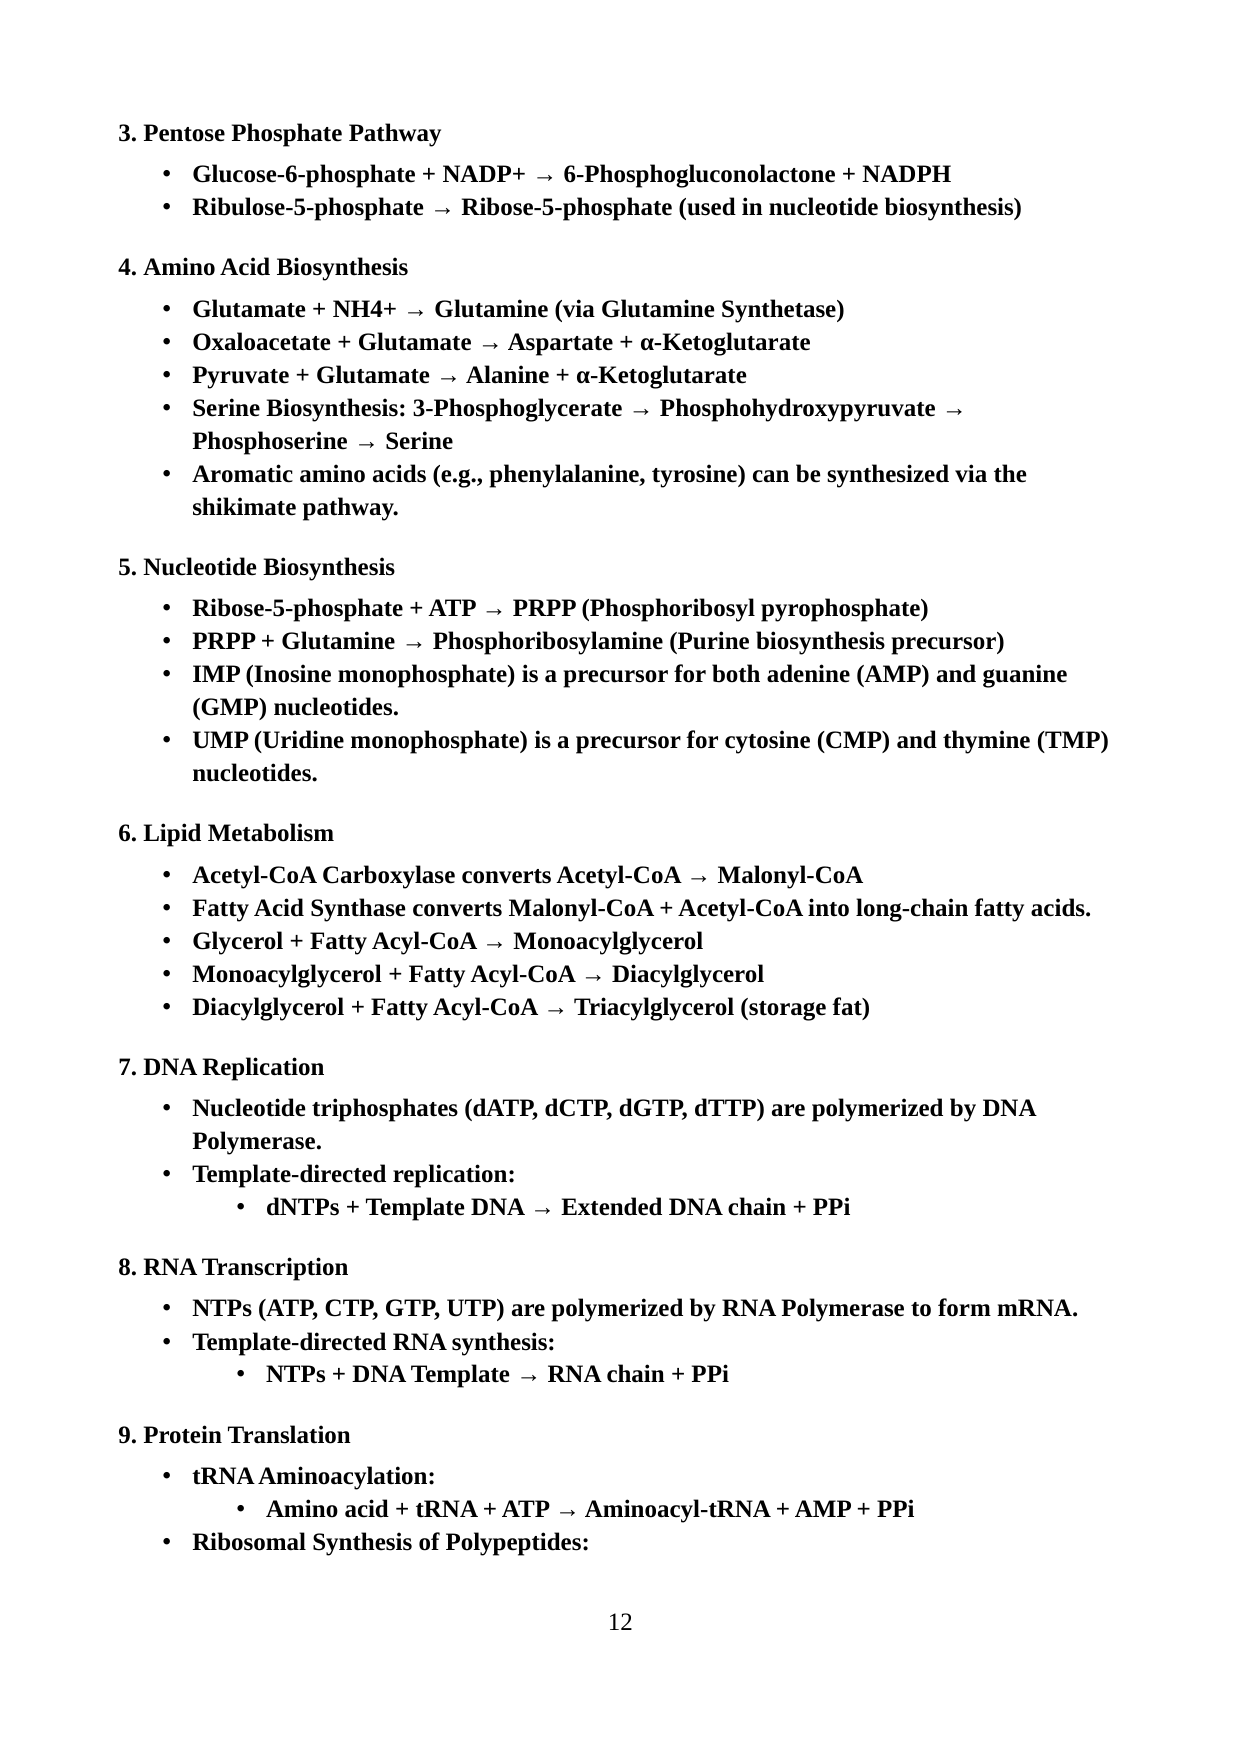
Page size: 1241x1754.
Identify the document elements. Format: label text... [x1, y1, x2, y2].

list Serine Biosynthesis: 3-Phosphoglycerate → Phosphohydroxypyruvate → Phosphoserine → Serine [162, 393, 1122, 454]
list Template-directed replication: [162, 1159, 1122, 1188]
subtitle 4. Amino Acid Biosynthesis [118, 252, 1122, 281]
list PRPP + Glutamine → Phosphoribosylamine (Purine biosynthesis precursor) [162, 626, 1122, 655]
list dNTPs + Template DNA → Extended DNA chain + PPi [236, 1192, 1122, 1221]
list Glucose-6-phosphate + NADP+ → 6-Phosphogluconolactone + NADPH [162, 159, 1122, 188]
list IMP (Inosine monophosphate) is a precursor for both adenine (AMP) and guanine (GMP) nucleotides. [162, 659, 1122, 721]
list Pyruvate + Glutamate → Alanine + α-Ketoglutarate [162, 360, 1122, 388]
subtitle 7. DNA Replication [118, 1052, 1122, 1081]
subtitle 5. Nucleotide Biosynthesis [118, 552, 1122, 581]
list NTPs + DNA Template → RNA chain + PPi [236, 1359, 1122, 1388]
list Amino acid + tRNA + ATP → Aminoacyl-tRNA + AMP + PPi [236, 1494, 1122, 1523]
list Ribose-5-phosphate + ATP → PRPP (Phosphoribosyl pyrophosphate) [162, 593, 1122, 622]
list Fatty Acid Synthase converts Malonyl-CoA + Acetyl-CoA into long-chain fatty acids. [162, 893, 1122, 921]
subtitle 6. Lipid Metabolism [118, 818, 1122, 847]
list Glycerol + Fatty Acyl-CoA → Monoacylglycerol [162, 926, 1122, 954]
list tRNA Aminoacylation: [162, 1461, 1122, 1490]
list Diacylglycerol + Fatty Acyl-CoA → Triacylglycerol (storage fat) [162, 992, 1122, 1021]
list Glutamate + NH4+ → Glutamine (via Glutamine Synthetase) [162, 294, 1122, 322]
list NTPs (ATP, CTP, GTP, UTP) are polymerized by RNA Polymerase to form mRNA. [162, 1293, 1122, 1322]
list Monoacylglycerol + Fatty Acyl-CoA → Diacylglycerol [162, 959, 1122, 987]
subtitle 3. Pentose Phosphate Pathway [118, 118, 1122, 147]
list Aromatic amino acids (e.g., phenylalanine, tyrosine) can be synthesized via the shikimate pathway. [162, 459, 1122, 521]
subtitle 8. RNA Transcription [118, 1252, 1122, 1281]
list Acetyl-CoA Carboxylase converts Acetyl-CoA → Malonyl-CoA [162, 860, 1122, 888]
list Oxaloacetate + Glutamate → Aspartate + α-Ketoglutarate [162, 327, 1122, 356]
list UMP (Uridine monophosphate) is a precursor for cytosine (CMP) and thymine (TMP) nucleotides. [162, 725, 1122, 787]
list Ribulose-5-phosphate → Ribose-5-phosphate (used in nucleotide biosynthesis) [162, 192, 1122, 221]
list Ribosomal Synthesis of Polypeptides: [162, 1527, 1122, 1556]
list Template-directed RNA synthesis: [162, 1327, 1122, 1355]
subtitle 9. Protein Translation [118, 1420, 1122, 1448]
list Nucleotide triphosphates (dATP, dCTP, dGTP, dTTP) are polymerized by DNA Polymerase. [162, 1093, 1122, 1155]
